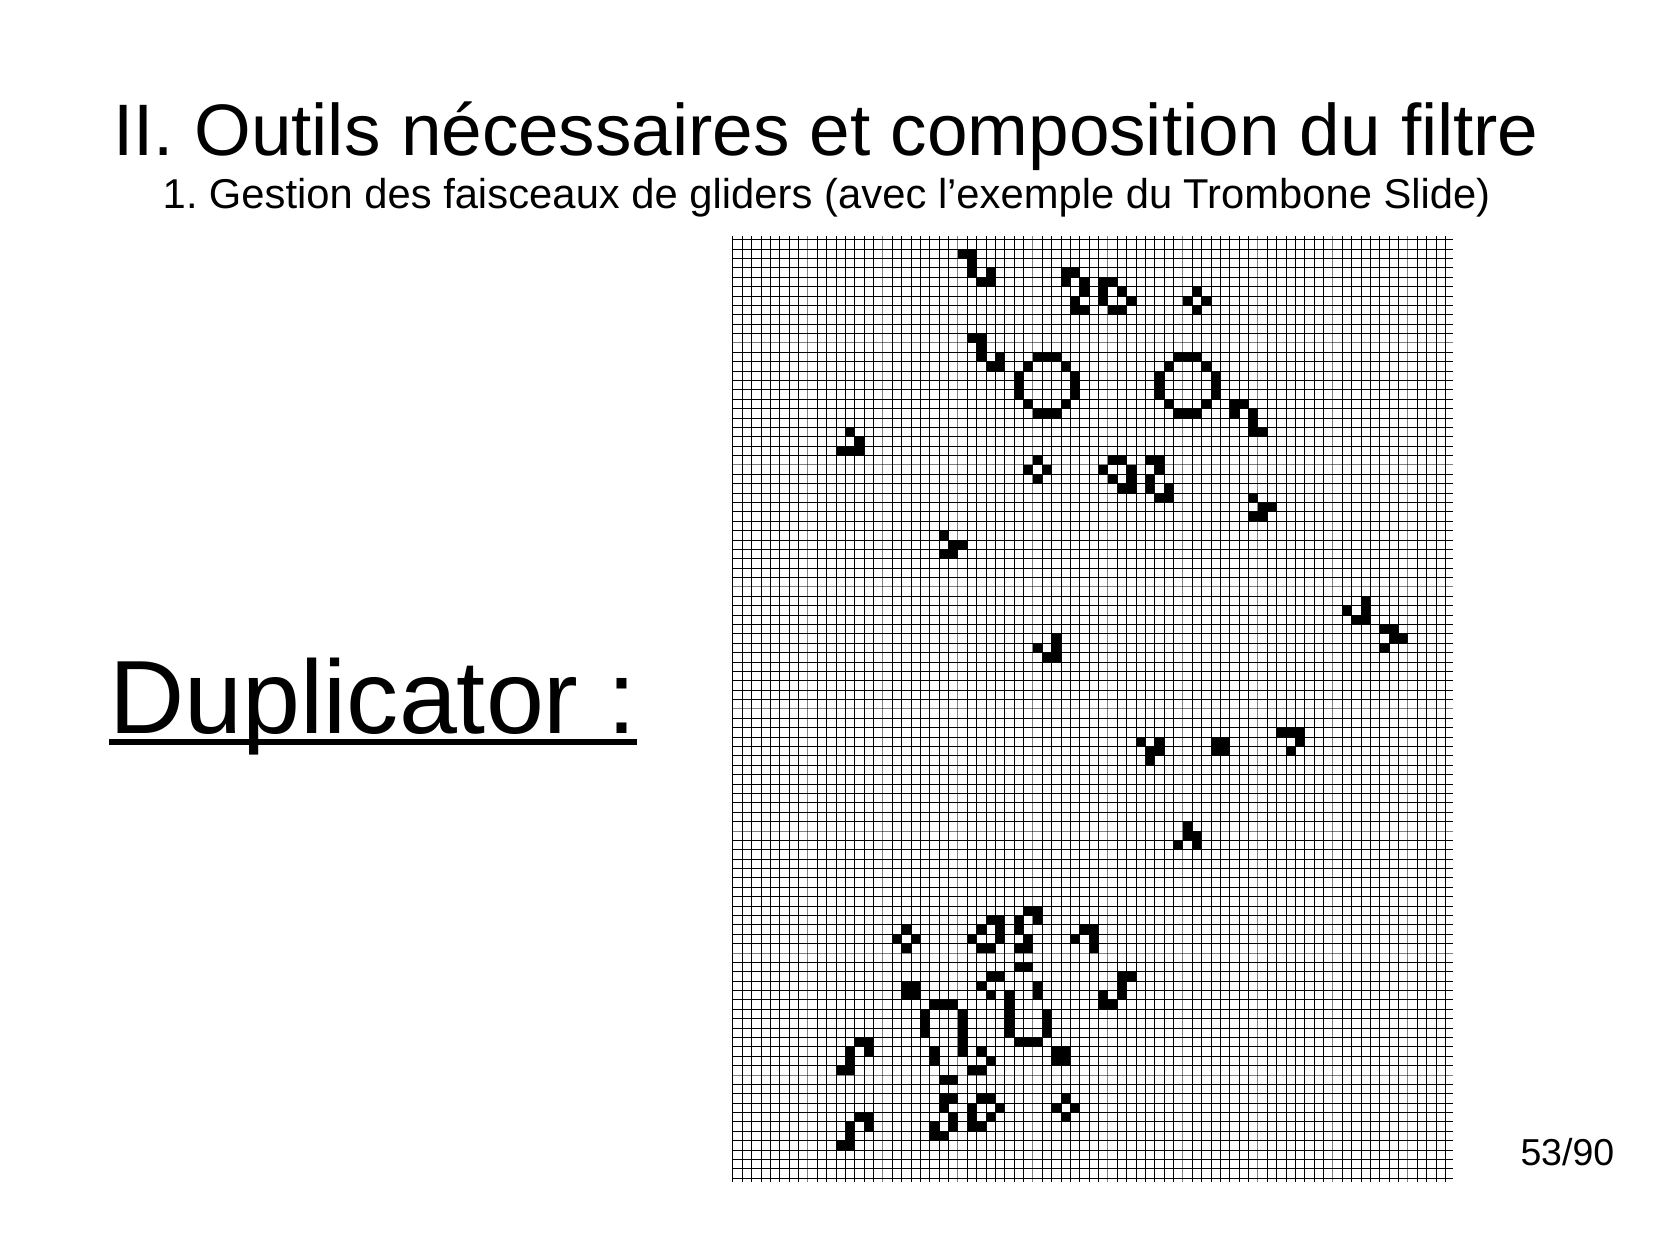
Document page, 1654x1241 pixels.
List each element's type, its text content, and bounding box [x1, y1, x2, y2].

text_box Duplicator : [94, 631, 652, 763]
picture [732, 236, 1453, 1182]
title II. Outils nécessaires et composition du filtre 1. Gestion des faisceaux de gliders (avec l’exemple du Trombone Slide) [82, 49, 1571, 257]
text_box <number>/90 [1505, 1124, 1654, 1182]
